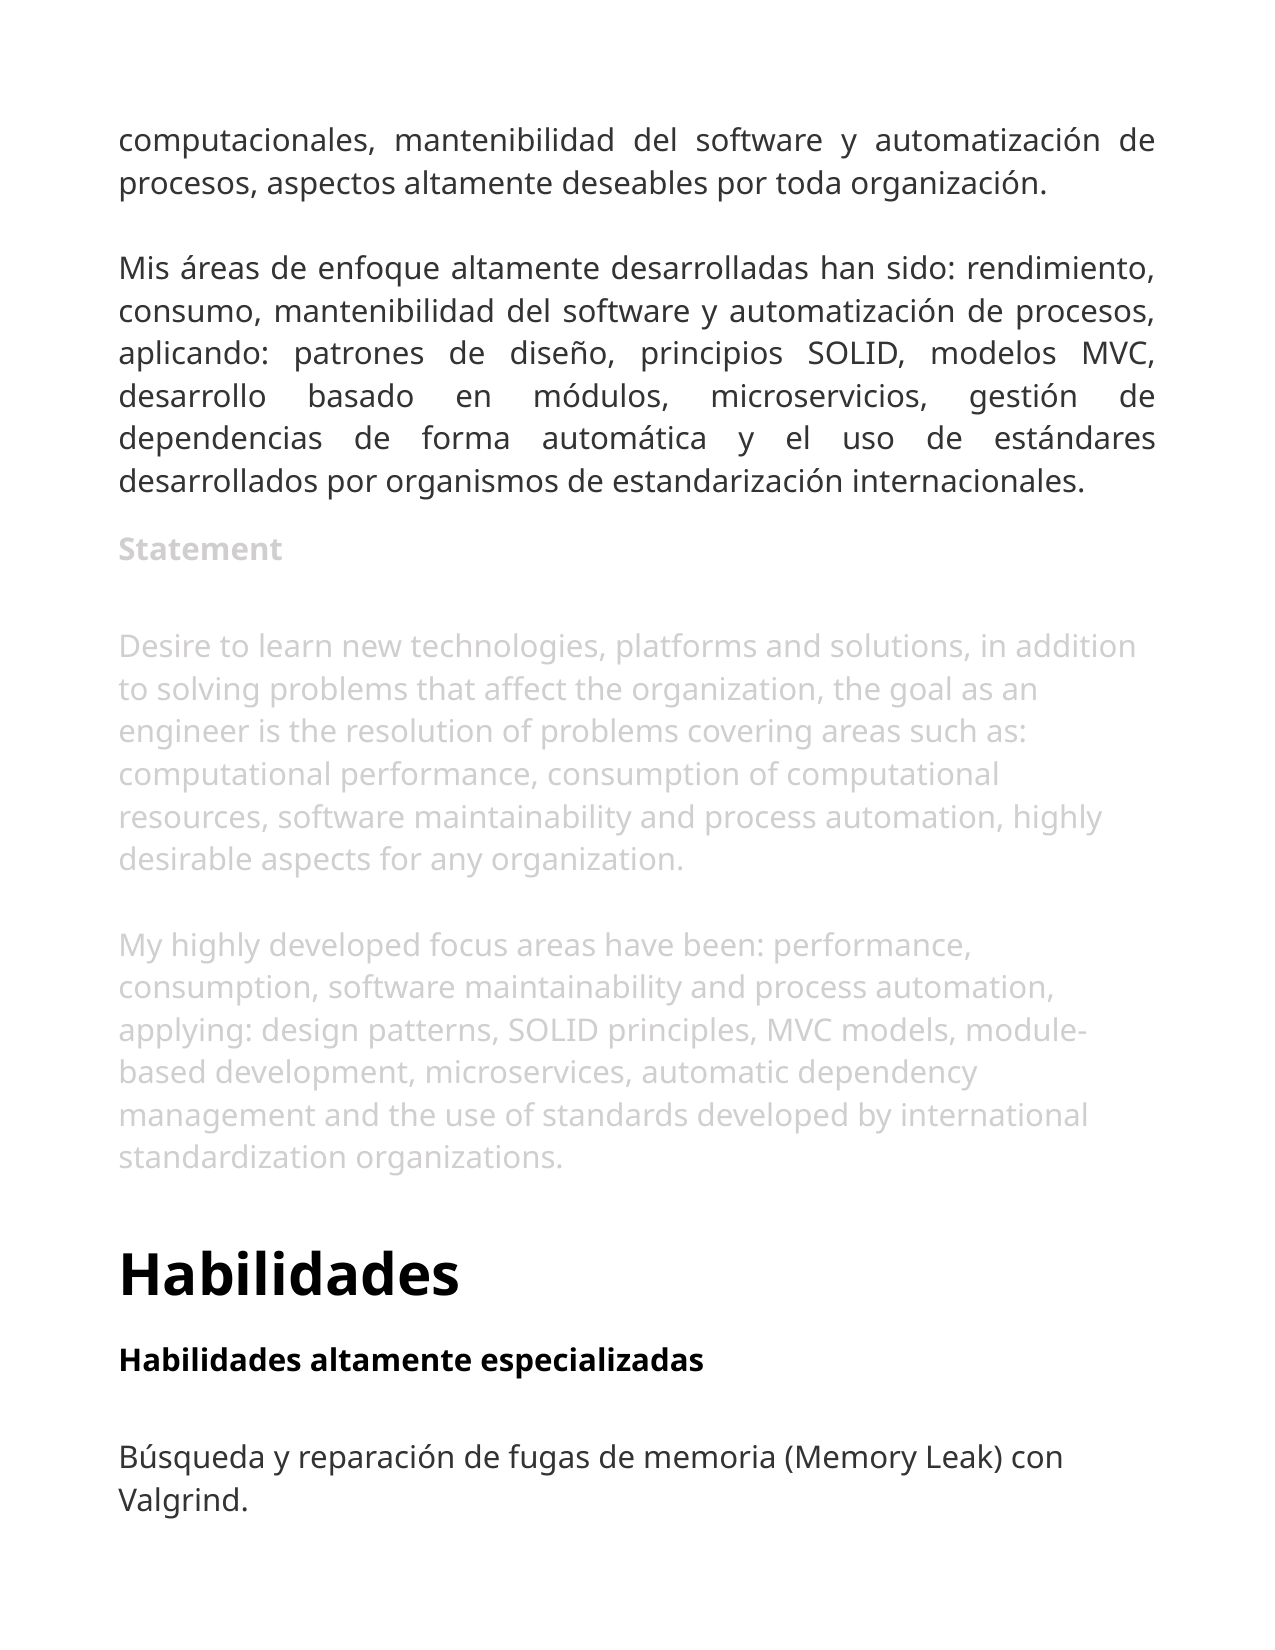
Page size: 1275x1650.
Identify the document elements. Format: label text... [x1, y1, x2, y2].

subtitle Habilidades altamente especializadas [118, 1337, 1157, 1380]
subtitle Statement [118, 527, 1157, 569]
text Búsqueda y reparación de fugas de memoria (Memory Leak) con Valgrind. [118, 1435, 1157, 1520]
text Habilidades [118, 1233, 1157, 1312]
text Mis áreas de enfoque altamente desarrolladas han sido: rendimiento, consumo, mantenibilidad del software y automatización de procesos, aplicando: patrones de diseño, principios SOLID, modelos MVC, desarrollo basado en módulos, microservicios, gestión de dependencias de forma automática y el uso de estándares desarrollados por organismos de estandarización internacionales. [118, 246, 1157, 502]
text Desire to learn new technologies, platforms and solutions, in addition to solving problems that affect the organization, the goal as an engineer is the resolution of problems covering areas such as: computational performance, consumption of computational resources, software maintainability and process automation, highly desirable aspects for any organization. [118, 624, 1157, 880]
text computacionales, mantenibilidad del software y automatización de procesos, aspectos altamente deseables por toda organización. [118, 118, 1157, 203]
text My highly developed focus areas have been: performance, consumption, software maintainability and process automation, applying: design patterns, SOLID principles, MVC models, module-based development, microservices, automatic dependency management and the use of standards developed by international standardization organizations. [118, 922, 1157, 1178]
